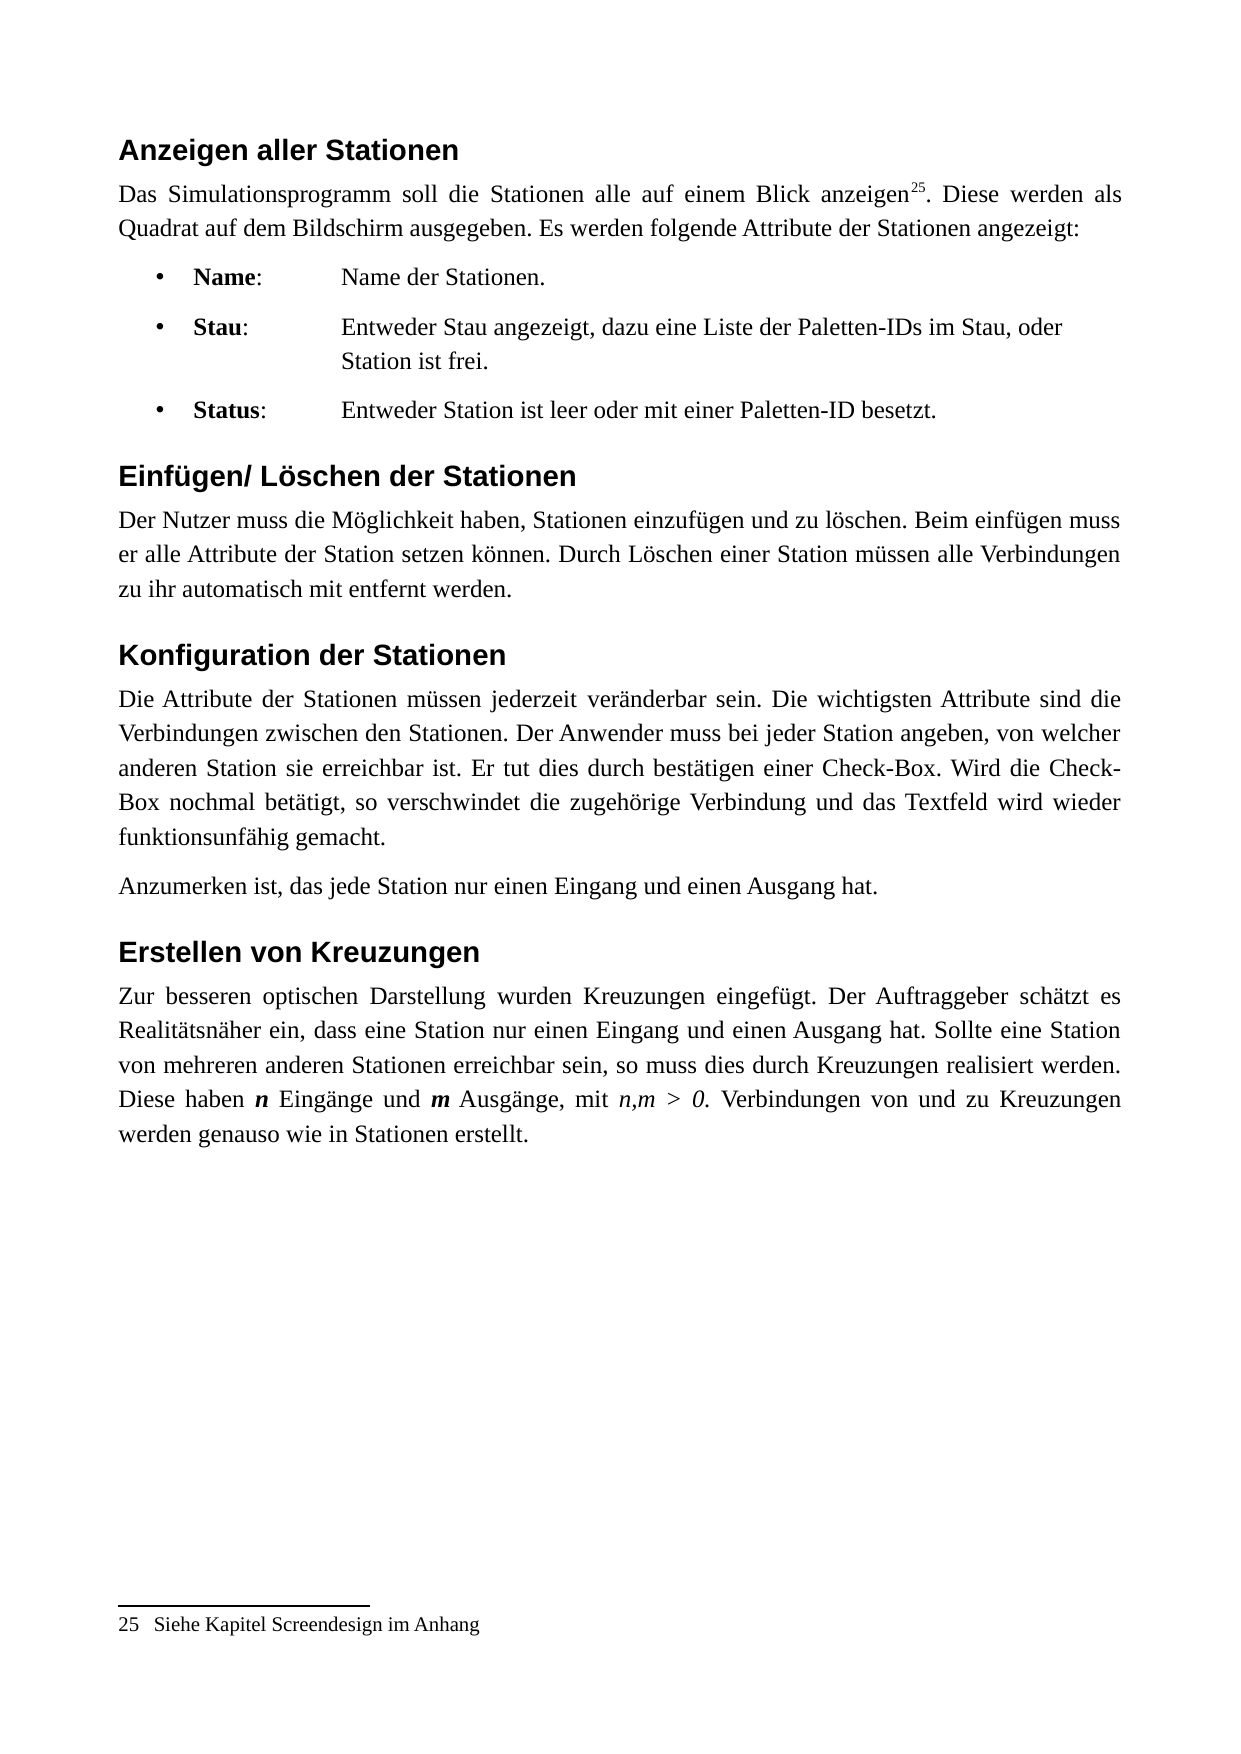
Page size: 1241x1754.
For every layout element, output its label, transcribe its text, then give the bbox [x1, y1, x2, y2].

text Das Simulationsprogramm soll die Stationen alle auf einem Blick anzeigen. Diese werden als Quadrat auf dem Bildschirm ausgegeben. Es werden folgende Attribute der Stationen angezeigt: [118, 179, 1122, 242]
subtitle Konfiguration der Stationen [118, 638, 1122, 671]
subtitle Erstellen von Kreuzungen [118, 934, 1122, 968]
text Der Nutzer muss die Möglichkeit haben, Stationen einzufügen und zu löschen. Beim einfügen muss er alle Attribute der Station setzen können. Durch Löschen einer Station müssen alle Verbindungen zu ihr automatisch mit entfernt werden. [118, 505, 1122, 603]
list Name: Name der Stationen. [156, 262, 1122, 291]
list Status: Entweder Station ist leer oder mit einer Paletten-ID besetzt. [156, 395, 1122, 424]
text Anzumerken ist, das jede Station nur einen Eingang und einen Ausgang hat. [118, 871, 1122, 899]
subtitle Anzeigen aller Stationen [118, 133, 1122, 166]
text Die Attribute der Stationen müssen jederzeit veränderbar sein. Die wichtigsten Attribute sind die Verbindungen zwischen den Stationen. Der Anwender muss bei jeder Station angeben, von welcher anderen Station sie erreichbar ist. Er tut dies durch bestätigen einer Check-Box. Wird die Check-Box nochmal betätigt, so verschwindet die zugehörige Verbindung und das Textfeld wird wieder funktionsunfähig gemacht. [118, 684, 1122, 851]
text Siehe Kapitel Screendesign im Anhang [118, 1612, 1122, 1636]
text Zur besseren optischen Darstellung wurden Kreuzungen eingefügt. Der Auftraggeber schätzt es Realitätsnäher ein, dass eine Station nur einen Eingang und einen Ausgang hat. Sollte eine Station von mehreren anderen Stationen erreichbar sein, so muss dies durch Kreuzungen realisiert werden. Diese haben n Eingänge und m Ausgänge, mit n,m > 0. Verbindungen von und zu Kreuzungen werden genauso wie in Stationen erstellt. [118, 981, 1122, 1147]
list Stau: Entweder Stau angezeigt, dazu eine Liste der Paletten-IDs im Stau, oder Station ist frei. [156, 312, 1122, 375]
subtitle Einfügen/ Löschen der Stationen [118, 459, 1122, 492]
